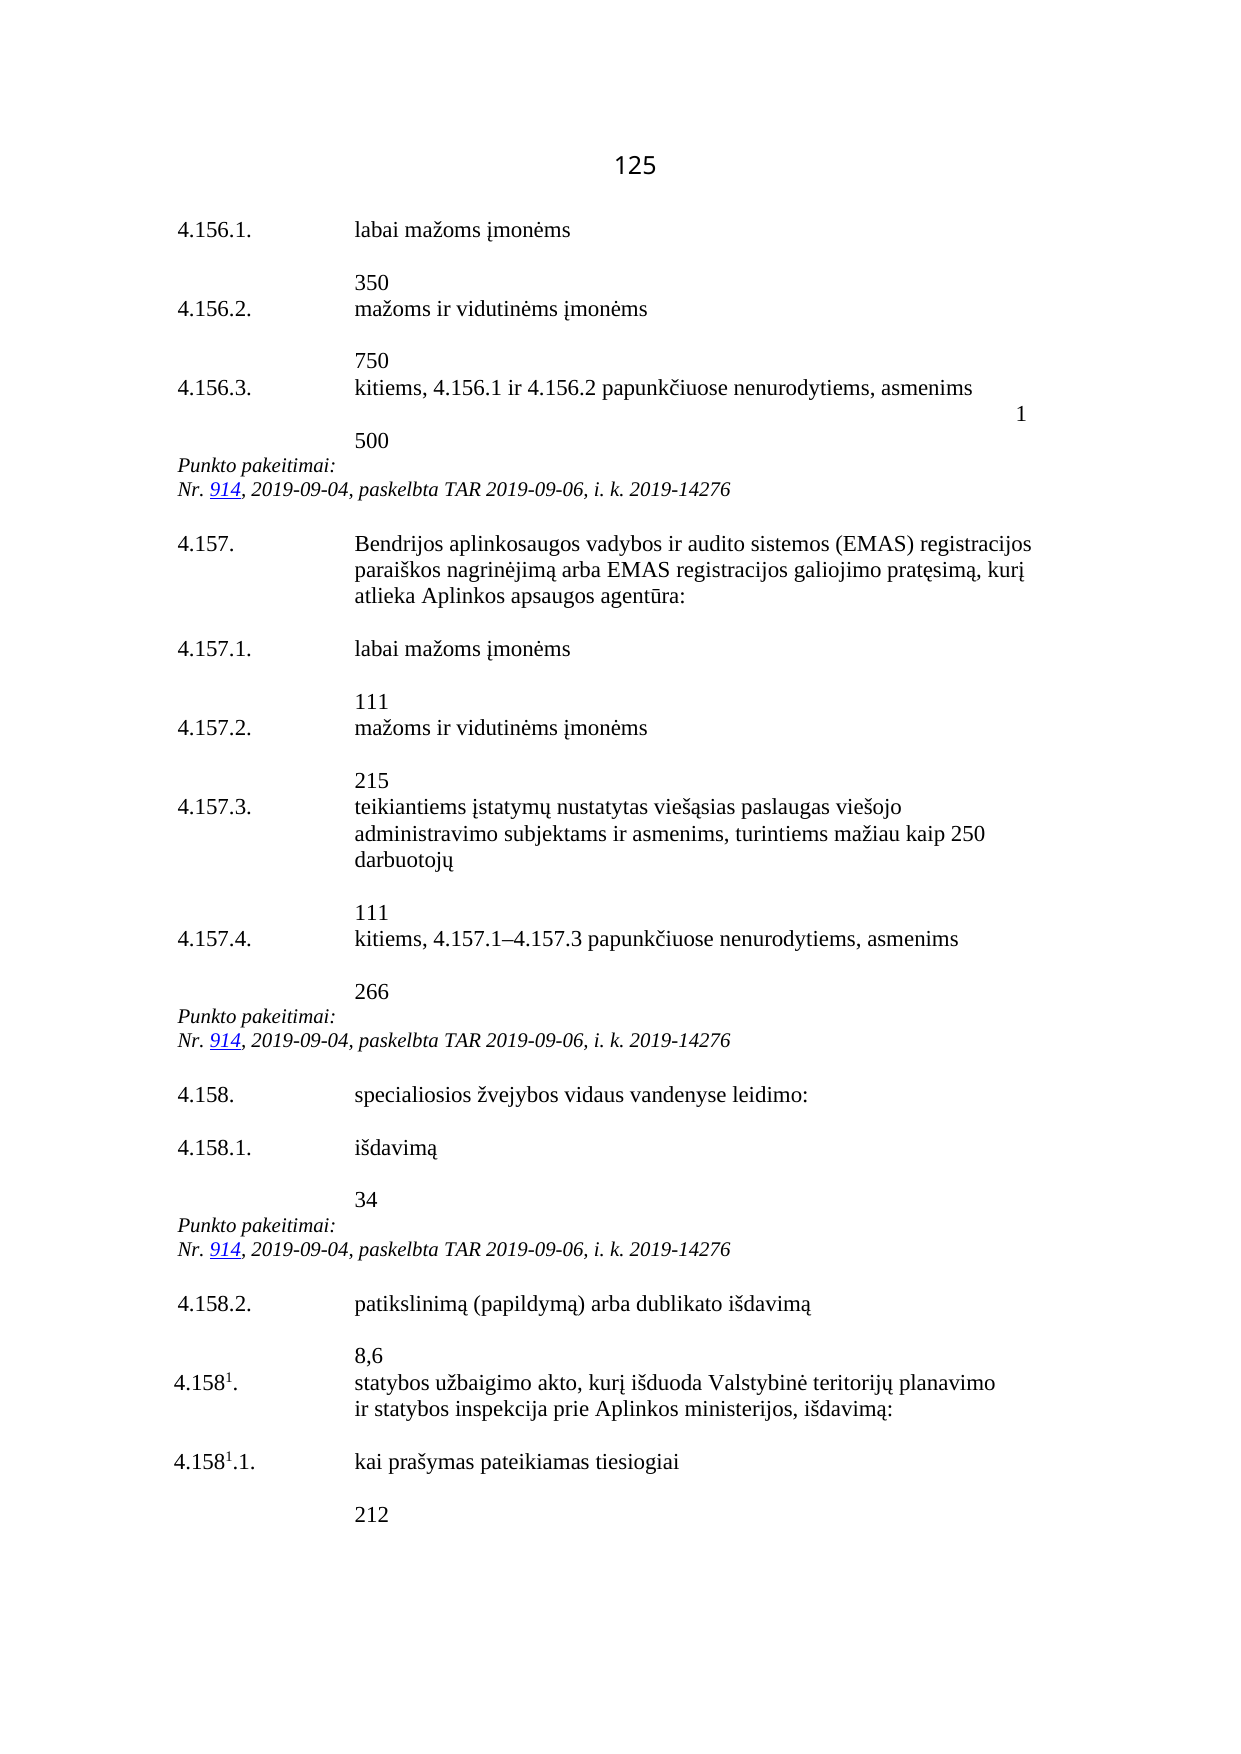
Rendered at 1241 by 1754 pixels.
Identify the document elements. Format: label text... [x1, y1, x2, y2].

text 4.158.2. patikslinimą (papildymą) arba dublikato išdavimą 8,6 [177, 1290, 945, 1369]
text 4.157.3. teikiantiems įstatymų nustatytas viešąsias paslaugas viešojo administravimo subjektams ir asmenims, turintiems mažiau kaip 250 darbuotojų 111 [177, 793, 1034, 925]
text 4.156.1. labai mažoms įmonėms 350 [177, 216, 1034, 295]
text 4.157.2. mažoms ir vidutinėms įmonėms 215 [177, 714, 1034, 793]
text 4.1581.1. kai prašymas pateikiamas tiesiogiai 212 [174, 1448, 1004, 1527]
text 4.1581. statybos užbaigimo akto, kurį išduoda Valstybinė teritorijų planavimo ir statybos inspekcija prie Aplinkos ministerijos, išdavimą: [174, 1369, 1004, 1448]
text 4.157.4. kitiems, 4.157.1–4.157.3 papunkčiuose nenurodytiems, asmenims 266 [177, 925, 1034, 1004]
text 4.156.3. kitiems, 4.156.1 ir 4.156.2 papunkčiuose nenurodytiems, asmenims 1 500 [177, 374, 1034, 453]
text Nr. 914, 2019-09-04, paskelbta TAR 2019-09-06, i. k. 2019-14276 [177, 477, 1093, 501]
text Punkto pakeitimai: [177, 1213, 1093, 1237]
text Nr. 914, 2019-09-04, paskelbta TAR 2019-09-06, i. k. 2019-14276 [177, 1237, 1093, 1261]
text Nr. 914, 2019-09-04, paskelbta TAR 2019-09-06, i. k. 2019-14276 [177, 1028, 1093, 1052]
text 4.157. Bendrijos aplinkosaugos vadybos ir audito sistemos (EMAS) registracijos paraiškos nagrinėjimą arba EMAS registracijos galiojimo pratęsimą, kurį atlieka Aplinkos apsaugos agentūra: [177, 530, 1034, 635]
text Punkto pakeitimai: [177, 453, 1093, 477]
text 4.158.1. išdavimą 34 [177, 1134, 945, 1213]
text 4.157.1. labai mažoms įmonėms 111 [177, 635, 1034, 714]
text Punkto pakeitimai: [177, 1004, 1093, 1028]
text 4.156.2. mažoms ir vidutinėms įmonėms 750 [177, 295, 1034, 374]
text 4.158. specialiosios žvejybos vidaus vandenyse leidimo: [177, 1081, 945, 1134]
